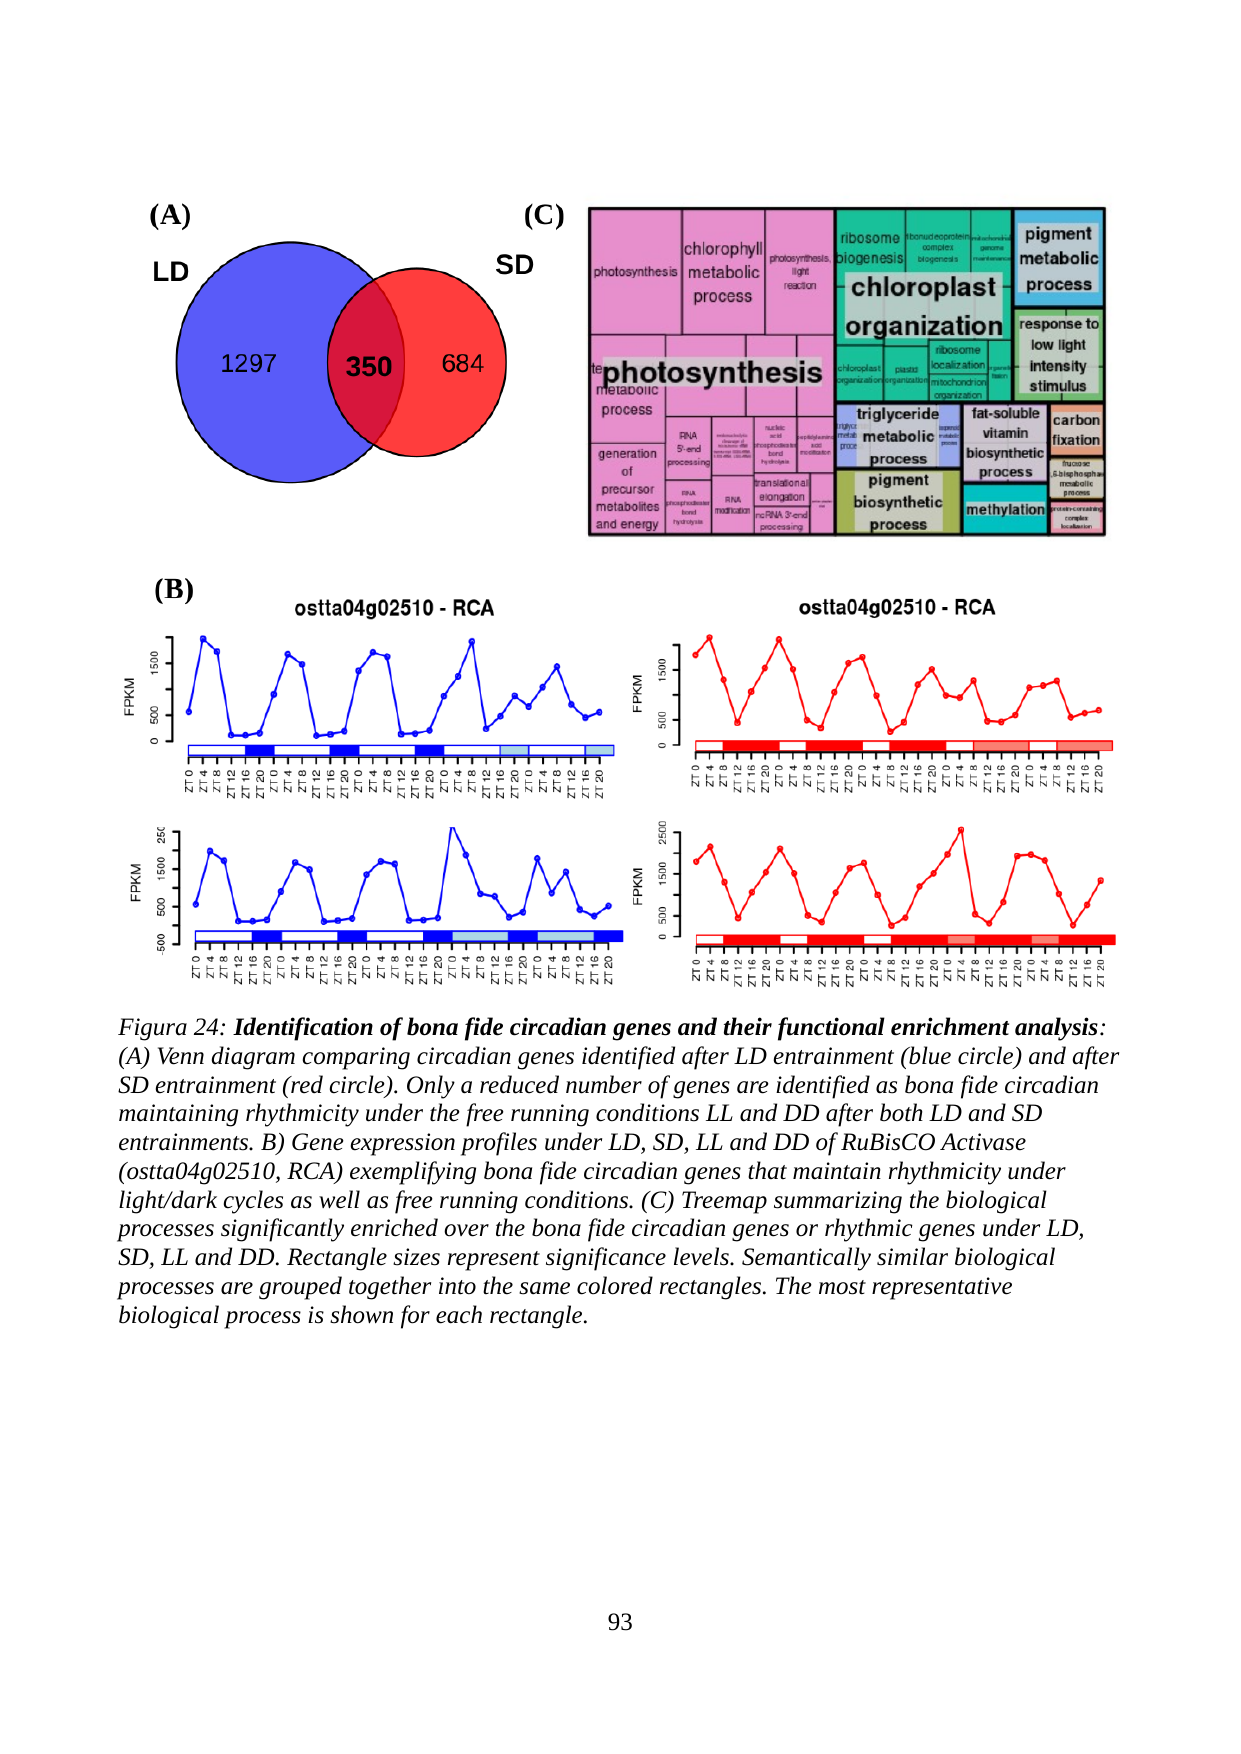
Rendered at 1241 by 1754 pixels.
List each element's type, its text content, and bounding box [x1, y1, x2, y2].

text Figura 24: Identification of bona fide circadian genes and their functional enrichment analysis: (A) Venn diagram comparing circadian genes identified after LD entrainment (blue circle) and after SD entrainment (red circle). Only a reduced number of genes are identified as bona fide circadian maintaining rhythmicity under the free running conditions LL and DD after both LD and SD entrainments. B) Gene expression profiles under LD, SD, LL and DD of RuBisCO Activase (ostta04g02510, RCA) exemplifying bona fide circadian genes that maintain rhythmicity under light/dark cycles as well as free running conditions. (C) Treemap summarizing the biological processes significantly enriched over the bona fide circadian genes or rhythmic genes under LD, SD, LL and DD. Rectangle sizes represent significance levels. Semantically similar biological processes are grouped together into the same colored rectangles. The most representative biological process is shown for each rectangle. [118, 1013, 1122, 1328]
picture [118, 188, 1123, 1013]
